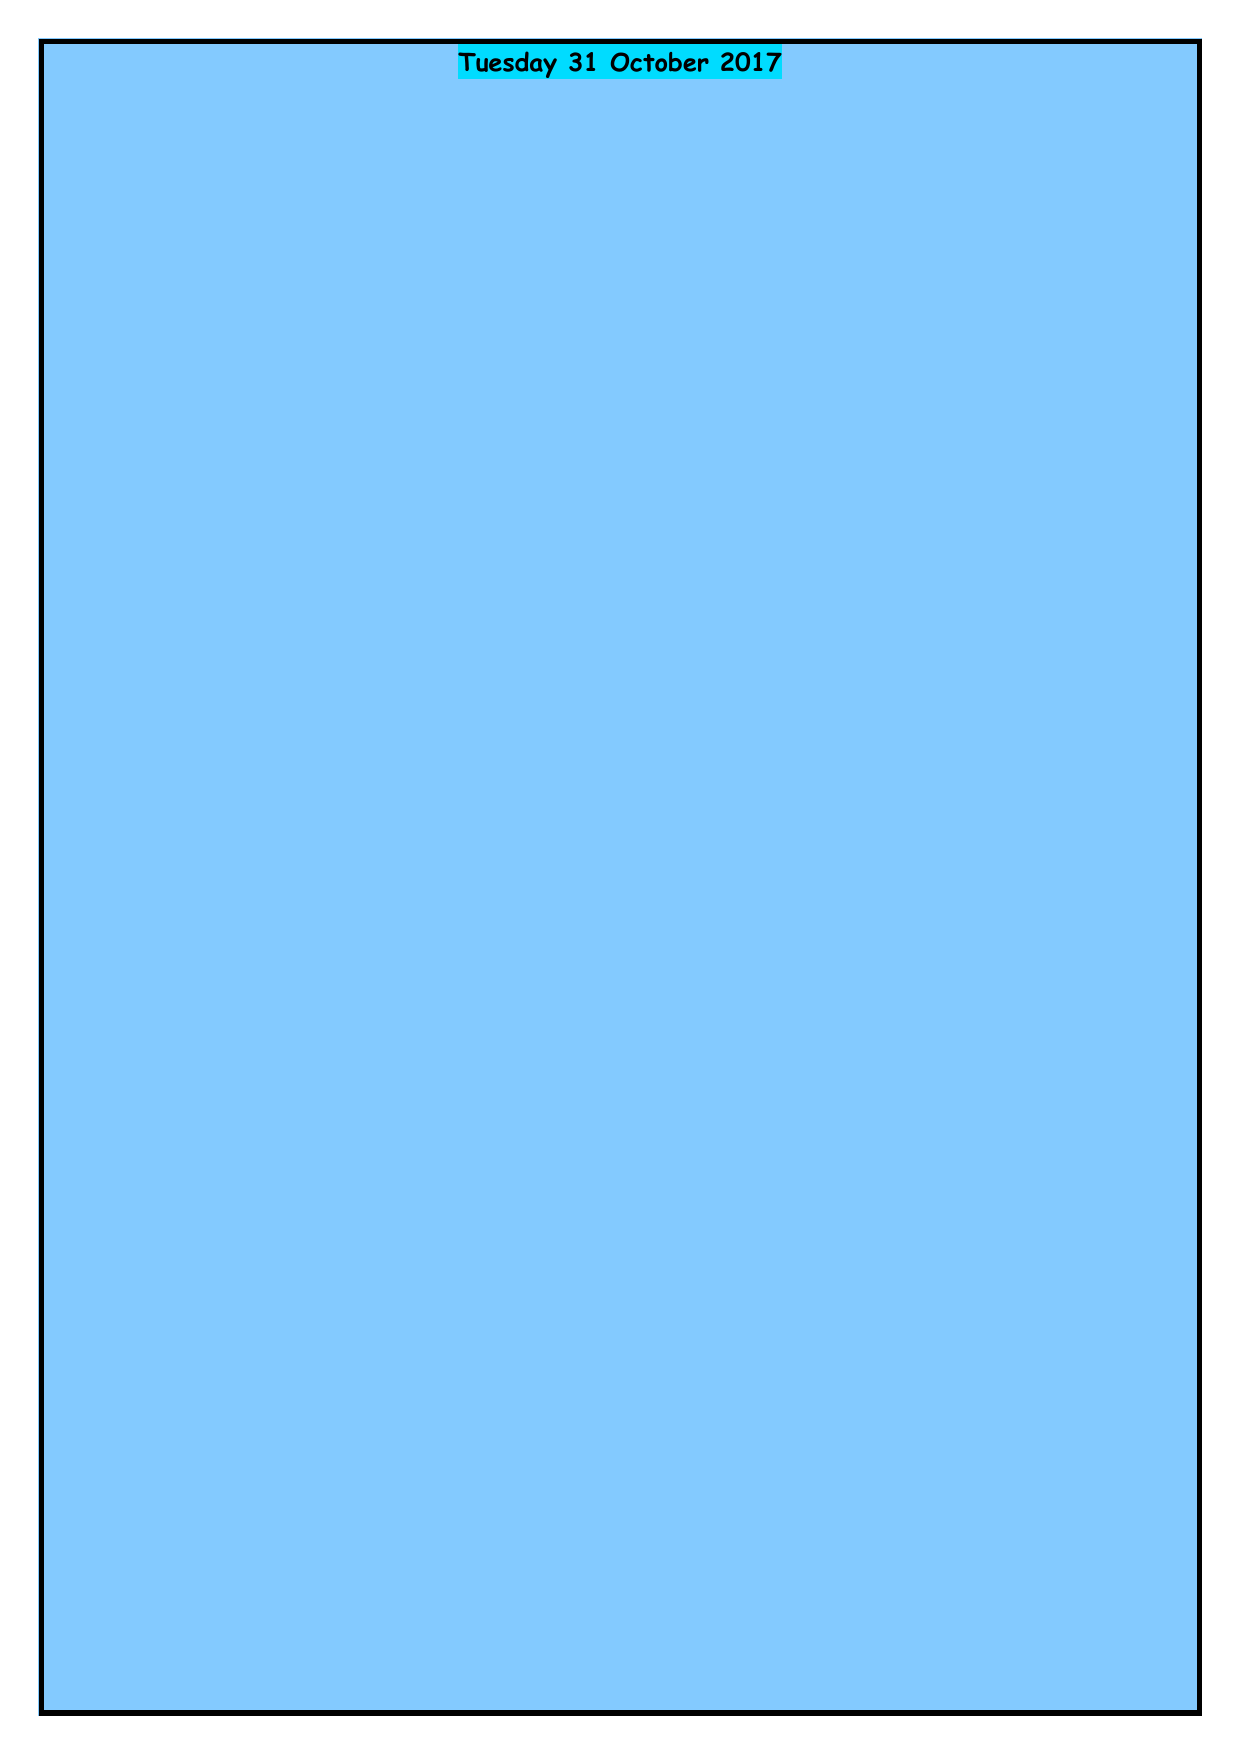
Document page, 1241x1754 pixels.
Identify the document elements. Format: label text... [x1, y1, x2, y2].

text Tuesday 31 October 2017 [44, 44, 1197, 79]
